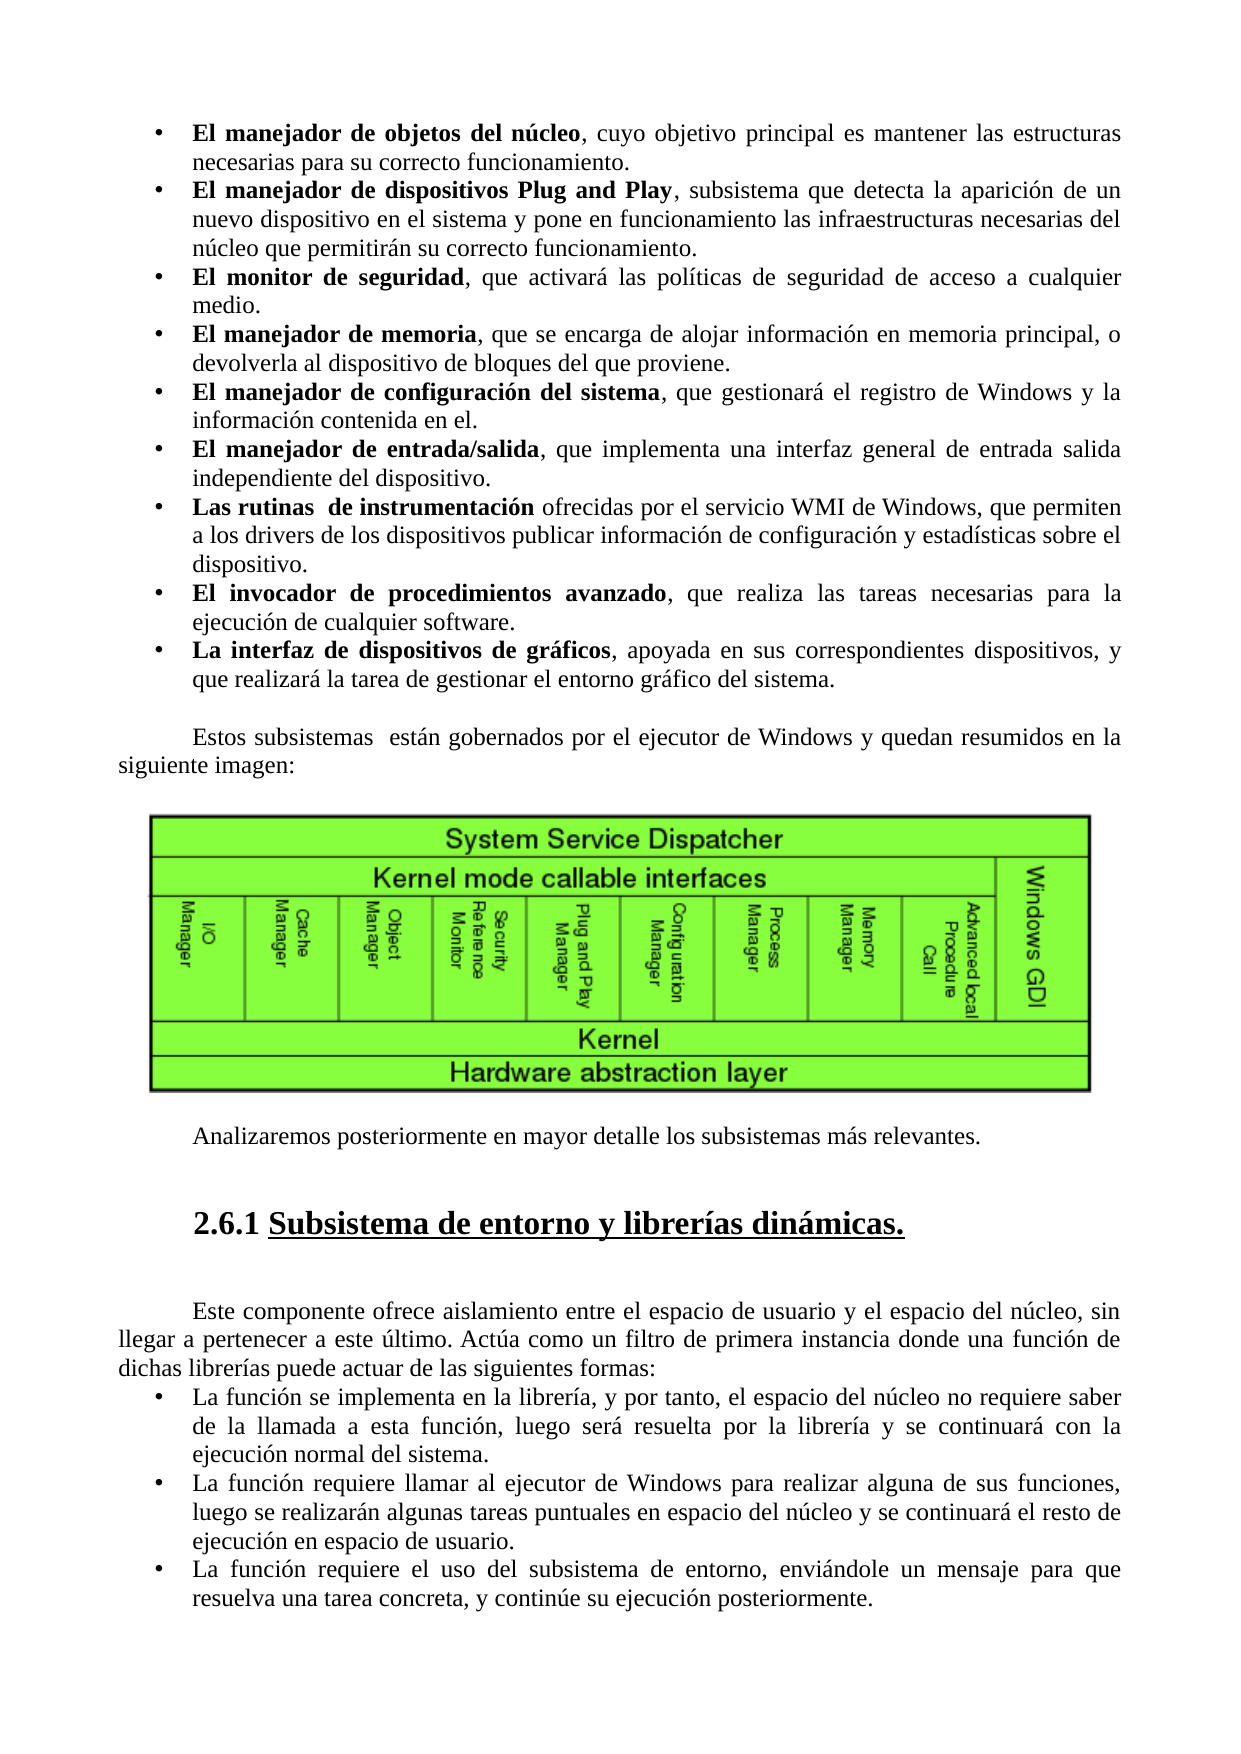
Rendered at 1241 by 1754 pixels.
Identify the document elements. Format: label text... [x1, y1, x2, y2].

text Este componente ofrece aislamiento entre el espacio de usuario y el espacio del núcleo, sin llegar a pertenecer a este último. Actúa como un filtro de primera instancia donde una función de dichas librerías puede actuar de las siguientes formas: [118, 1296, 1122, 1382]
list El monitor de seguridad, que activará las políticas de seguridad de acceso a cualquier medio. [154, 262, 1122, 319]
picture [145, 808, 1096, 1093]
list El invocador de procedimientos avanzado, que realiza las tareas necesarias para la ejecución de cualquier software. [154, 578, 1122, 636]
list El manejador de dispositivos Plug and Play, subsistema que detecta la aparición de un nuevo dispositivo en el sistema y pone en funcionamiento las infraestructuras necesarias del núcleo que permitirán su correcto funcionamiento. [154, 176, 1122, 262]
list El manejador de configuración del sistema, que gestionará el registro de Windows y la información contenida en el. [154, 377, 1122, 434]
list El manejador de entrada/salida, que implementa una interfaz general de entrada salida independiente del dispositivo. [154, 434, 1122, 492]
list La función requiere llamar al ejecutor de Windows para realizar alguna de sus funciones, luego se realizarán algunas tareas puntuales en espacio del núcleo y se continuará el resto de ejecución en espacio de usuario. [154, 1468, 1122, 1554]
subtitle Subsistema de entorno y librerías dinámicas. [193, 1204, 1122, 1242]
list La función se implementa en la librería, y por tanto, el espacio del núcleo no requiere saber de la llamada a esta función, luego será resuelta por la librería y se continuará con la ejecución normal del sistema. [154, 1382, 1122, 1468]
list Las rutinas de instrumentación ofrecidas por el servicio WMI de Windows, que permiten a los drivers de los dispositivos publicar información de configuración y estadísticas sobre el dispositivo. [154, 492, 1122, 578]
list El manejador de objetos del núcleo, cuyo objetivo principal es mantener las estructuras necesarias para su correcto funcionamiento. [154, 118, 1122, 176]
list La interfaz de dispositivos de gráficos, apoyada en sus correspondientes dispositivos, y que realizará la tarea de gestionar el entorno gráfico del sistema. [154, 636, 1122, 693]
text Analizaremos posteriormente en mayor detalle los subsistemas más relevantes. [118, 1121, 1122, 1150]
text Estos subsistemas están gobernados por el ejecutor de Windows y quedan resumidos en la siguiente imagen: [118, 722, 1122, 779]
list La función requiere el uso del subsistema de entorno, enviándole un mensaje para que resuelva una tarea concreta, y continúe su ejecución posteriormente. [154, 1554, 1122, 1612]
list El manejador de memoria, que se encarga de alojar información en memoria principal, o devolverla al dispositivo de bloques del que proviene. [154, 319, 1122, 377]
